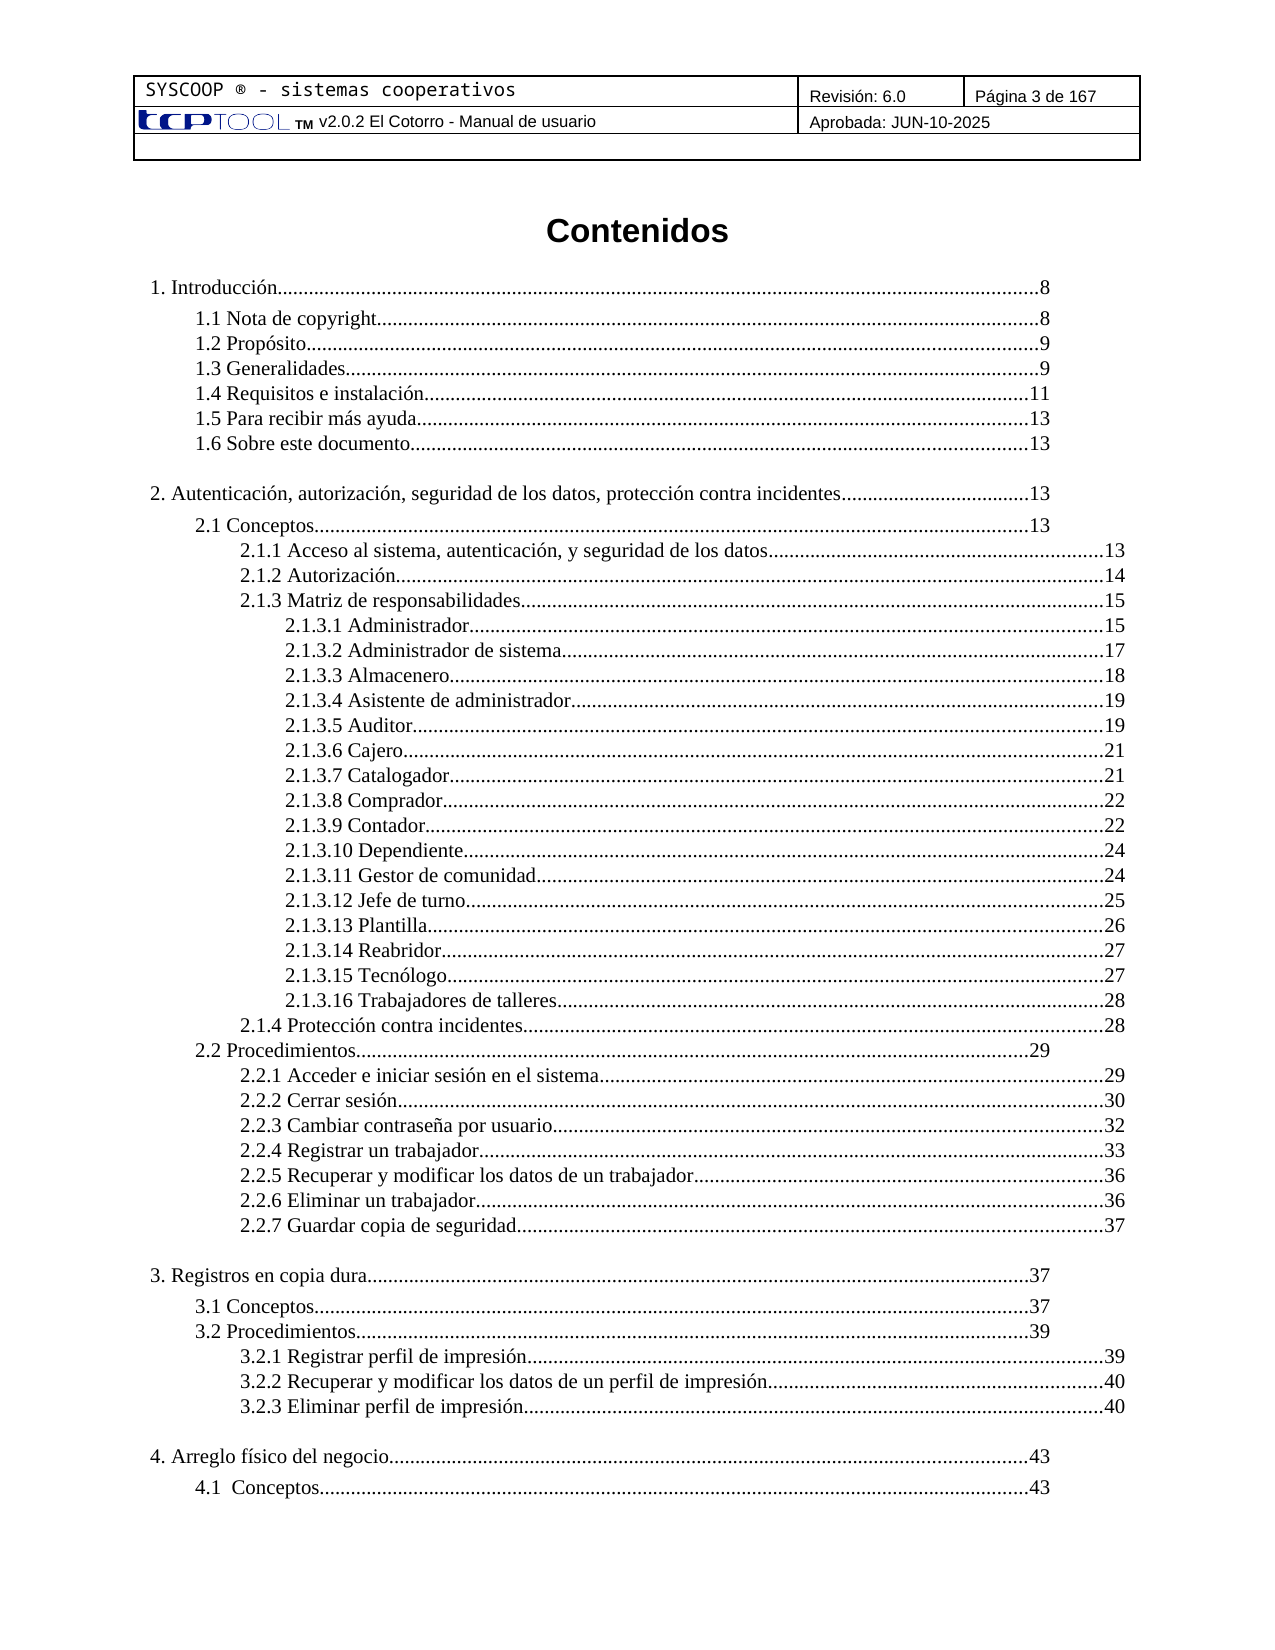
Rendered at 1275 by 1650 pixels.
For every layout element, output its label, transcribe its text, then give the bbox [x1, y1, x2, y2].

text 2.2.6 Eliminar un trabajador 36 [240, 1187, 1125, 1212]
text 2.1 Conceptos 13 [195, 512, 1050, 537]
text 4. Arreglo físico del negocio 43 [150, 1443, 1050, 1468]
text 2.1.3.2 Administrador de sistema 17 [285, 637, 1125, 662]
text 1.3 Generalidades 9 [195, 355, 1050, 380]
text 3. Registros en copia dura 37 [150, 1262, 1050, 1287]
text 2.1.4 Protección contra incidentes 28 [240, 1012, 1125, 1037]
text 3.2 Procedimientos 39 [195, 1318, 1050, 1343]
text 2.2.2 Cerrar sesión 30 [240, 1087, 1125, 1112]
text 2.1.3.11 Gestor de comunidad 24 [285, 862, 1125, 887]
text 3.1 Conceptos 37 [195, 1293, 1050, 1318]
picture [138, 110, 290, 130]
text 4.1 Conceptos 43 [195, 1474, 1050, 1499]
text 2.1.3.10 Dependiente 24 [285, 837, 1125, 862]
text 1.4 Requisitos e instalación 11 [195, 380, 1050, 405]
text 2.1.3.9 Contador 22 [285, 812, 1125, 837]
text 2.2.4 Registrar un trabajador 33 [240, 1137, 1125, 1162]
text 2.2.3 Cambiar contraseña por usuario 32 [240, 1112, 1125, 1137]
text 2. Autenticación, autorización, seguridad de los datos, protección contra incidentes 13 [150, 480, 1050, 505]
text 2.1.3.8 Comprador 22 [285, 787, 1125, 812]
text 2.1.3.4 Asistente de administrador 19 [285, 687, 1125, 712]
text 2.2.1 Acceder e iniciar sesión en el sistema 29 [240, 1062, 1125, 1087]
text 2.2.7 Guardar copia de seguridad 37 [240, 1212, 1125, 1237]
text 2.2 Procedimientos 29 [195, 1037, 1050, 1062]
text 1. Introducción 8 [150, 274, 1050, 299]
text 3.2.1 Registrar perfil de impresión 39 [240, 1343, 1125, 1368]
text 1.1 Nota de copyright 8 [195, 305, 1050, 330]
subtitle Contenidos [150, 211, 1125, 249]
text 2.1.3.5 Auditor 19 [285, 712, 1125, 737]
text 2.1.3.7 Catalogador 21 [285, 762, 1125, 787]
text 2.1.2 Autorización 14 [240, 562, 1125, 587]
text 2.1.3.12 Jefe de turno 25 [285, 887, 1125, 912]
text 2.2.5 Recuperar y modificar los datos de un trabajador 36 [240, 1162, 1125, 1187]
text 2.1.3.16 Trabajadores de talleres 28 [285, 987, 1125, 1012]
text 1.2 Propósito 9 [195, 330, 1050, 355]
text 2.1.3.13 Plantilla 26 [285, 912, 1125, 937]
text 2.1.3.1 Administrador 15 [285, 612, 1125, 637]
text 2.1.3.14 Reabridor 27 [285, 937, 1125, 962]
text 3.2.3 Eliminar perfil de impresión 40 [240, 1393, 1125, 1418]
text 3.2.2 Recuperar y modificar los datos de un perfil de impresión 40 [240, 1368, 1125, 1393]
text 2.1.3.15 Tecnólogo 27 [285, 962, 1125, 987]
text 2.1.3 Matriz de responsabilidades 15 [240, 587, 1125, 612]
text 1.5 Para recibir más ayuda 13 [195, 405, 1050, 430]
text 1.6 Sobre este documento 13 [195, 430, 1050, 455]
text 2.1.3.3 Almacenero 18 [285, 662, 1125, 687]
text 2.1.1 Acceso al sistema, autenticación, y seguridad de los datos 13 [240, 537, 1125, 562]
text 2.1.3.6 Cajero 21 [285, 737, 1125, 762]
